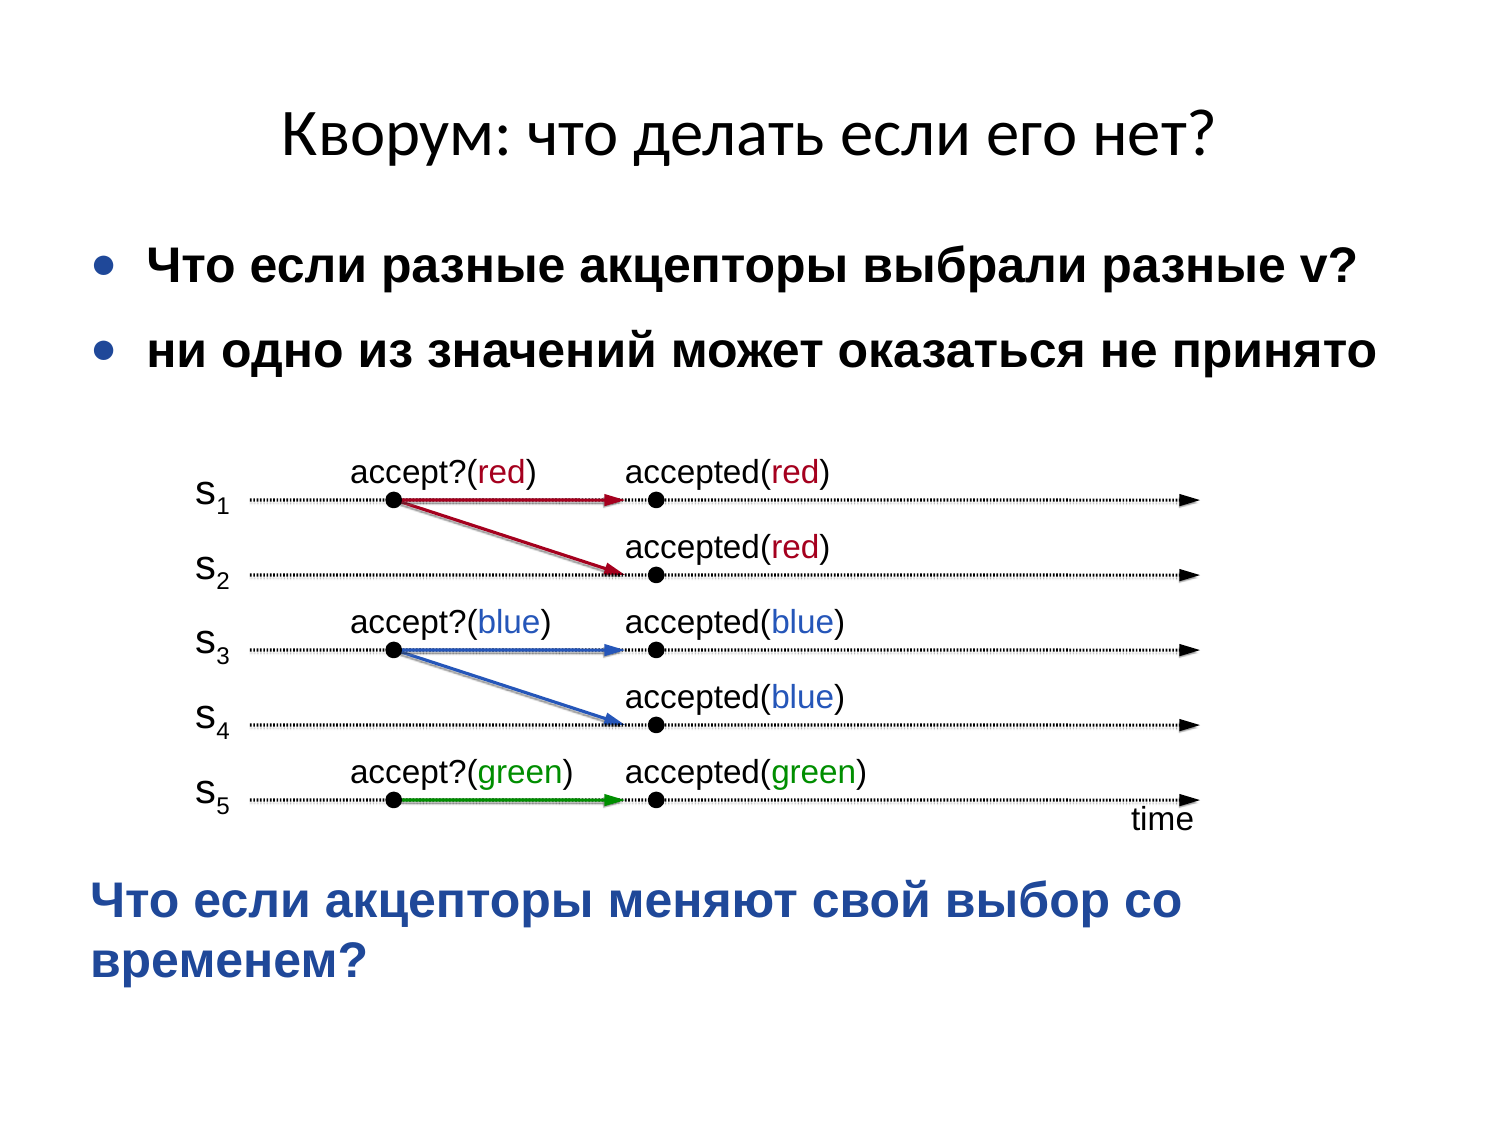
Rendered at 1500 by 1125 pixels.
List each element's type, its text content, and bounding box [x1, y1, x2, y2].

text_box accepted(blue) [624, 674, 913, 715]
text_box accept?(green) [349, 749, 575, 790]
text_box accept?(blue) [349, 599, 588, 640]
text_box s3 [174, 611, 250, 669]
text_box accepted(red) [624, 524, 888, 565]
text_box [649, 568, 663, 582]
text_box accepted(red) [624, 449, 888, 490]
title Кворум: что делать если его нет? [75, 45, 1426, 233]
text_box accept?(red) [350, 449, 538, 490]
text_box [649, 493, 663, 507]
text_box accepted(green) [624, 749, 925, 790]
text_box s4 [174, 686, 250, 744]
text_box s1 [174, 462, 250, 520]
text_box accepted(blue) [624, 599, 913, 640]
text_box [649, 718, 663, 732]
text_box s2 [174, 537, 250, 595]
text_box s5 [174, 761, 250, 819]
text_box [387, 493, 400, 507]
text_box time [1112, 797, 1213, 838]
text_box [649, 793, 663, 807]
text_box [387, 643, 400, 657]
list Что если разные акцепторы выбрали разные v? ни одно из значений может оказаться не принято Что если акцепторы меняют свой выбор со временем? [75, 233, 1425, 425]
text_box [387, 793, 400, 807]
text_box [649, 643, 663, 657]
